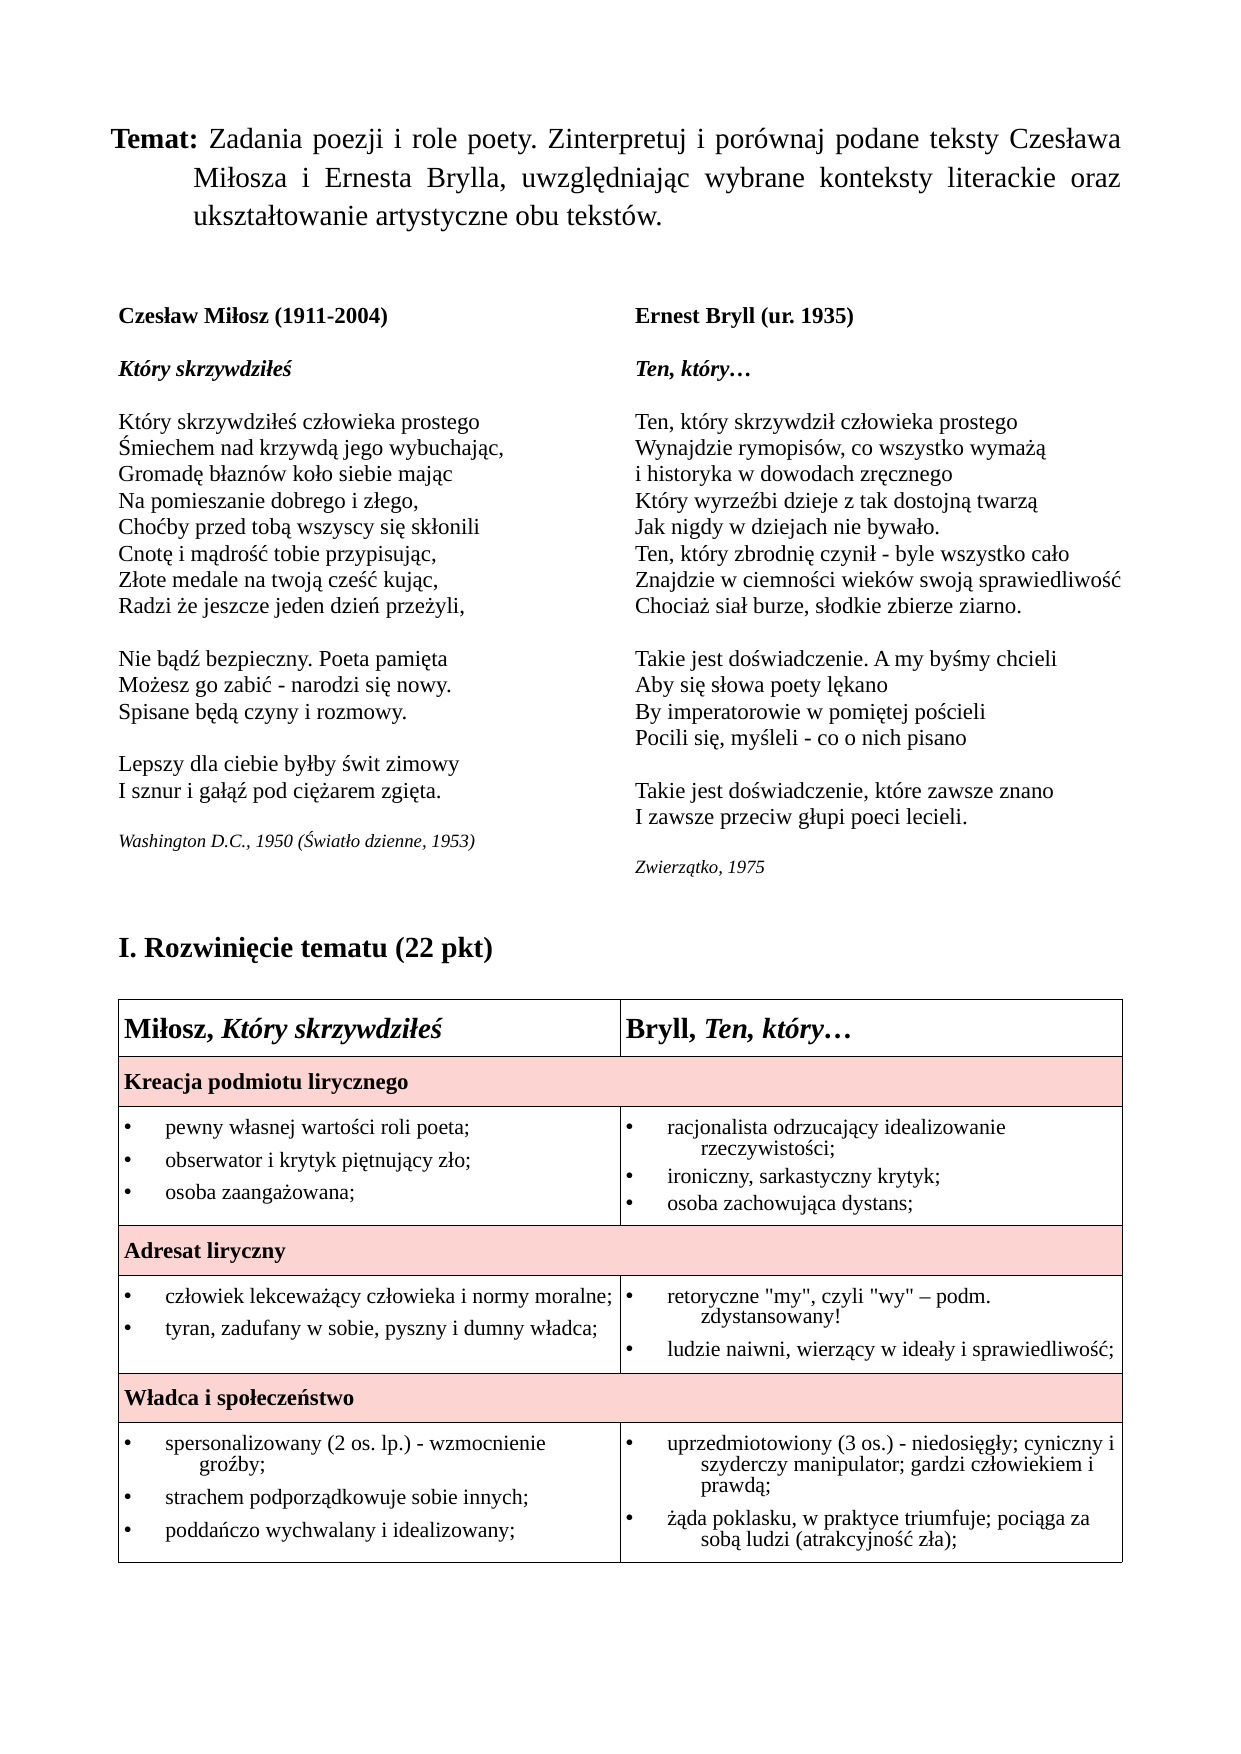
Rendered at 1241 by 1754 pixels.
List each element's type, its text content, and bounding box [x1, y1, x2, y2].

text Złote medale na twoją cześć kując, [118, 566, 605, 592]
text I sznur i gałąź pod ciężarem zgięta. [118, 777, 605, 803]
text i historyka w dowodach zręcznego [635, 461, 1122, 487]
text Jak nigdy w dziejach nie bywało. [635, 513, 1122, 539]
text Ernest Bryll (ur. 1935) [635, 302, 1122, 329]
text Cnotę i mądrość tobie przypisując, [118, 539, 605, 566]
text Spisane będą czyny i rozmowy. [118, 698, 605, 724]
text Czesław Miłosz (1911-2004) [118, 302, 605, 329]
text Znajdzie w ciemności wieków swoją sprawiedliwość [635, 566, 1122, 592]
table_cell Władca i społeczeństwo [119, 1374, 1122, 1422]
text Aby się słowa poety lękano [635, 671, 1122, 698]
text Zwierzątko, 1975 [635, 856, 1122, 877]
text By imperatorowie w pomiętej pościeli [635, 698, 1122, 724]
table_cell Kreacja podmiotu lirycznego [119, 1057, 1122, 1106]
table_header Bryll, Ten, który… [621, 1000, 1122, 1056]
table_cell Adresat liryczny [119, 1226, 1122, 1275]
text Ten, który zbrodnię czynił - byle wszystko cało [635, 539, 1122, 566]
text Który skrzywdziłeś człowieka prostego [118, 408, 605, 434]
text Pocili się, myśleli - co o nich pisano [635, 724, 1122, 750]
table_cell uprzedmiotowiony (3 os.) - niedosięgły; cyniczny i szyderczy manipulator; gardzi człowiekiem i prawdą; żąda poklasku, w praktyce triumfuje; pociąga za sobą ludzi (atrakcyjność zła); [621, 1423, 1122, 1562]
text Choćby przed tobą wszyscy się skłonili [118, 513, 605, 539]
text Radzi że jeszcze jeden dzień przeżyli, [118, 592, 605, 619]
text Takie jest doświadczenie, które zawsze znano [635, 777, 1122, 803]
table_header Miłosz, Który skrzywdziłeś [119, 1000, 620, 1056]
text Który skrzywdziłeś [118, 355, 605, 381]
text Ten, który skrzywdził człowieka prostego [635, 408, 1122, 434]
text Temat: Zadania poezji i role poety. Zinterpretuj i porównaj podane teksty Czesława Miłosza i Ernesta Brylla, uwzględniając wybrane konteksty literackie oraz ukształtowanie artystyczne obu tekstów. [110, 118, 1122, 233]
text Wynajdzie rymopisów, co wszystko wymażą [635, 434, 1122, 461]
text Gromadę błaznów koło siebie mając [118, 461, 605, 487]
table_cell racjonalista odrzucający idealizowanie rzeczywistości; ironiczny, sarkastyczny krytyk; osoba zachowująca dystans; [621, 1107, 1122, 1225]
text I. Rozwinięcie tematu (22 pkt) [118, 930, 1122, 964]
text Chociaż siał burze, słodkie zbierze ziarno. [635, 592, 1122, 619]
text Ten, który… [635, 355, 1122, 381]
text I zawsze przeciw głupi poeci lecieli. [635, 803, 1122, 829]
table_cell człowiek lekceważący człowieka i normy moralne; tyran, zadufany w sobie, pyszny i dumny władca; [119, 1276, 620, 1372]
text Nie bądź bezpieczny. Poeta pamięta [118, 645, 605, 671]
text Washington D.C., 1950 (Światło dzienne, 1953) [118, 829, 605, 851]
text Śmiechem nad krzywdą jego wybuchając, [118, 434, 605, 461]
table_cell spersonalizowany (2 os. lp.) - wzmocnienie groźby; strachem podporządkowuje sobie innych; poddańczo wychwalany i idealizowany; [119, 1423, 620, 1562]
table_cell retoryczne "my", czyli "wy" – podm. zdystansowany! ludzie naiwni, wierzący w ideały i sprawiedliwość; [621, 1276, 1122, 1372]
text Lepszy dla ciebie byłby świt zimowy [118, 750, 605, 777]
text Możesz go zabić - narodzi się nowy. [118, 671, 605, 698]
table_cell pewny własnej wartości roli poeta; obserwator i krytyk piętnujący zło; osoba zaangażowana; [119, 1107, 620, 1225]
text Takie jest doświadczenie. A my byśmy chcieli [635, 645, 1122, 671]
text Na pomieszanie dobrego i złego, [118, 487, 605, 513]
text Który wyrzeźbi dzieje z tak dostojną twarzą [635, 487, 1122, 513]
